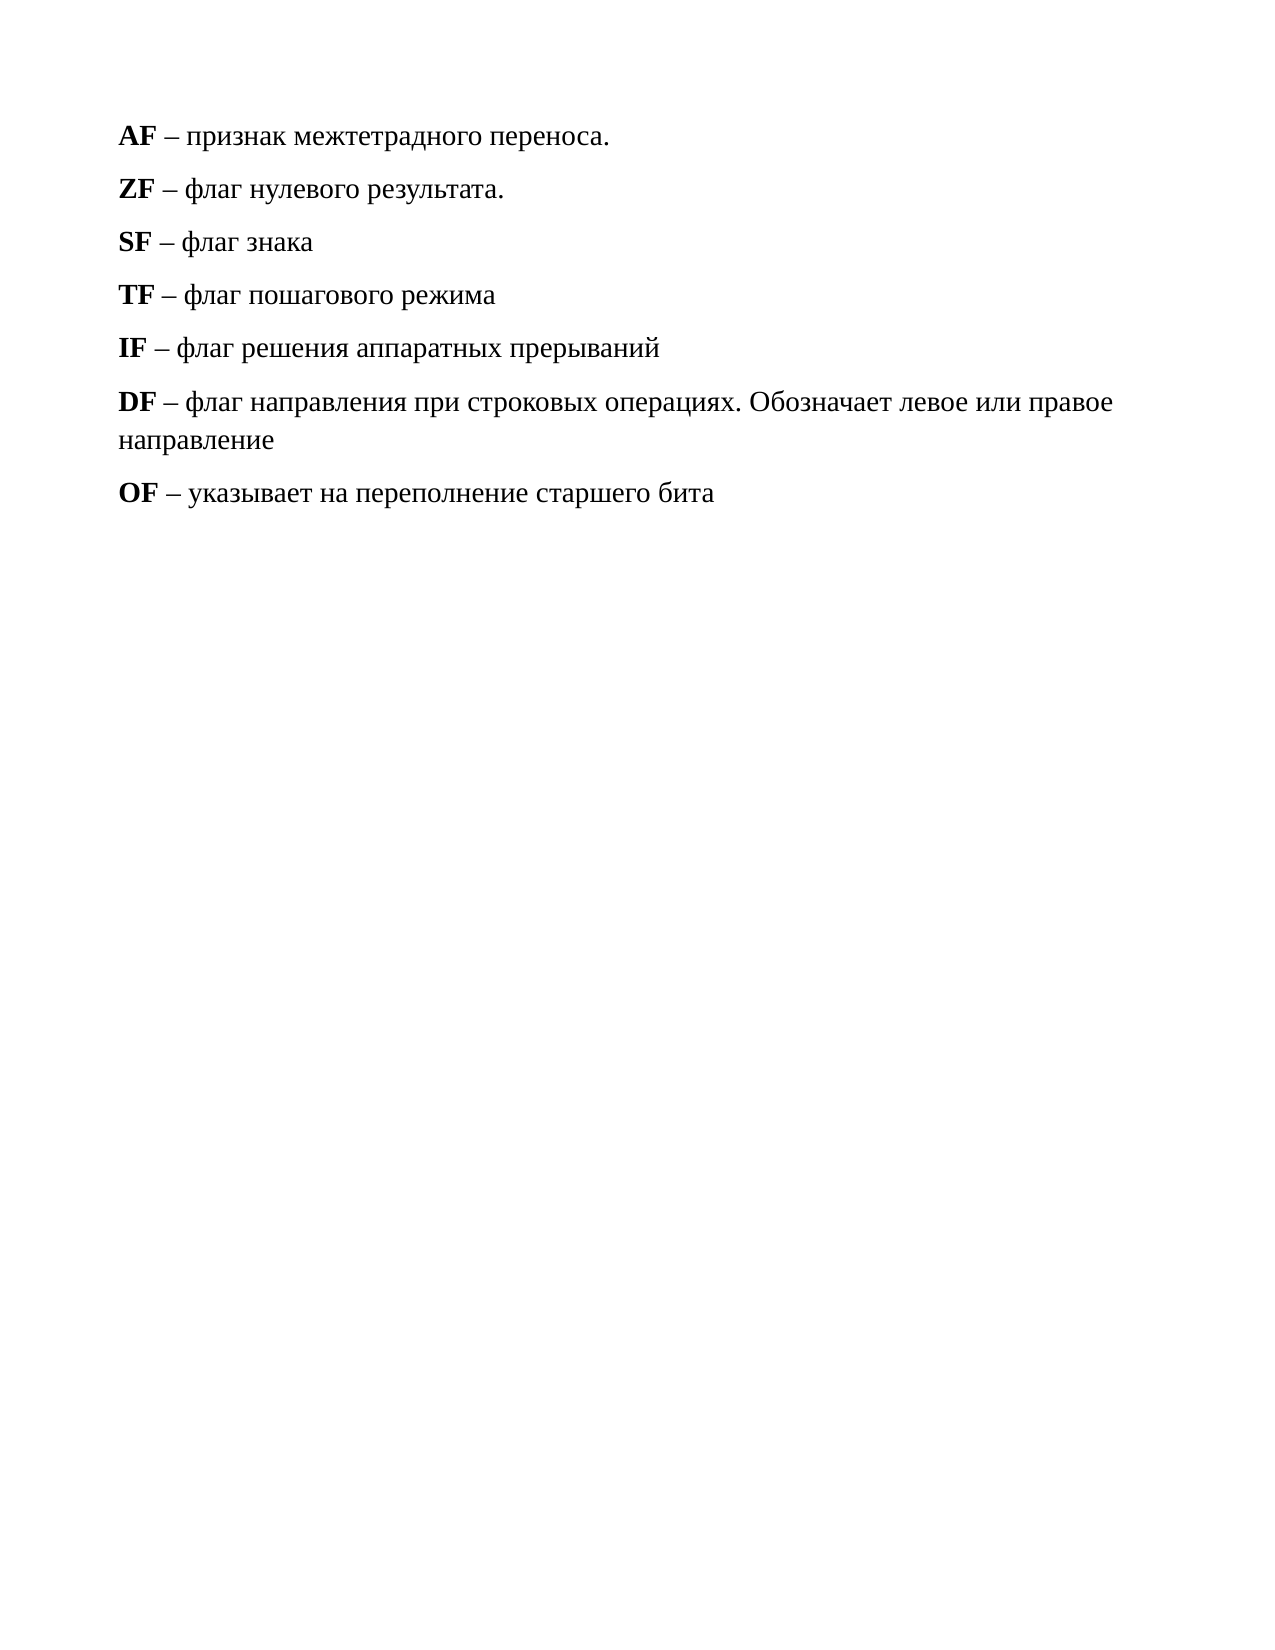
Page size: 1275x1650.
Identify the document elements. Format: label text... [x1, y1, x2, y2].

text AF – признак межтетрадного переноса. [118, 118, 1157, 152]
text DF – флаг направления при строковых операциях. Обозначает левое или правое направление [118, 384, 1157, 456]
text TF – флаг пошагового режима [118, 277, 1157, 311]
text OF – указывает на переполнение старшего бита [118, 475, 1157, 509]
text IF – флаг решения аппаратных прерываний [118, 331, 1157, 364]
text SF – флаг знака [118, 224, 1157, 258]
text ZF – флаг нулевого результата. [118, 171, 1157, 205]
